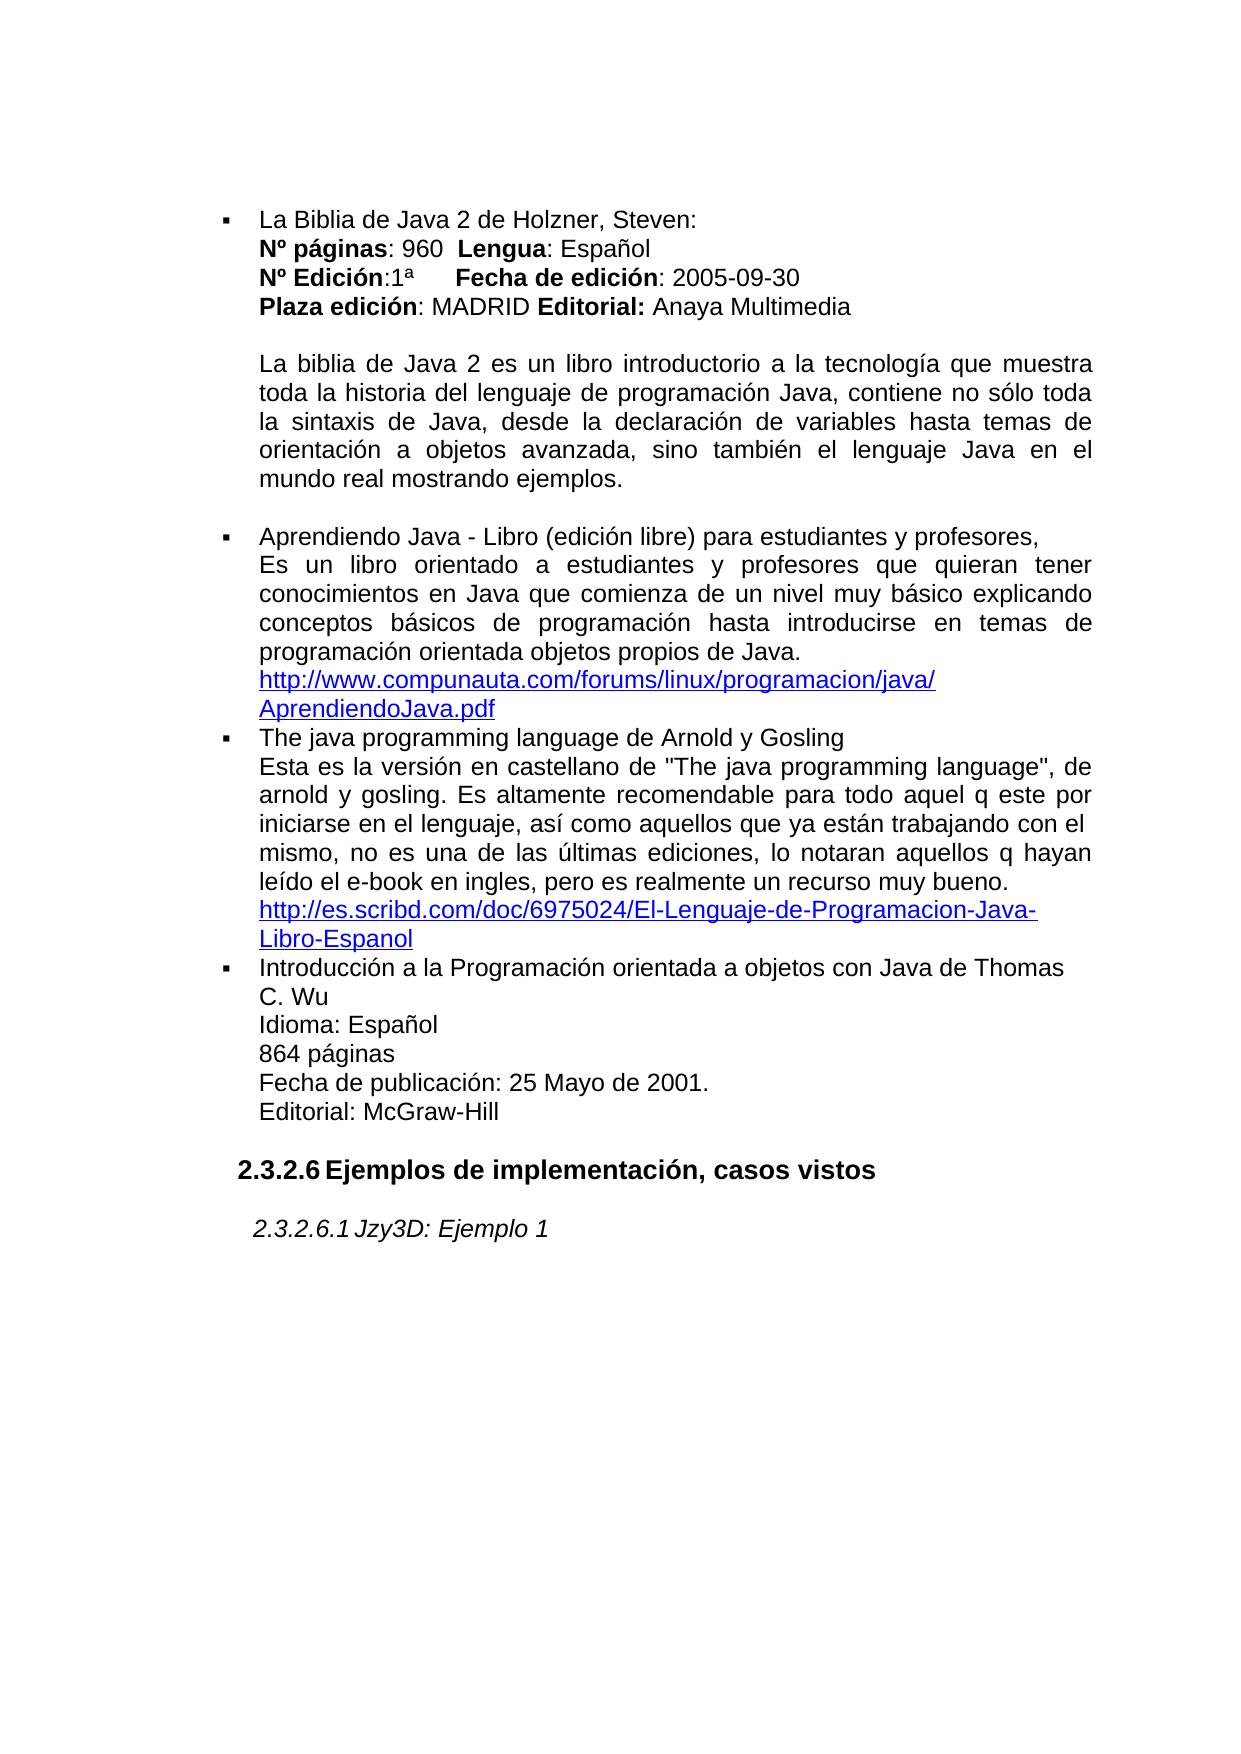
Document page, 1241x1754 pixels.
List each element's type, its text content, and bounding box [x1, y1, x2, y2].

text Es un libro orientado a estudiantes y profesores que quieran tener conocimientos en Java que comienza de un nivel muy básico explicando conceptos básicos de programación hasta introducirse en temas de programación orientada objetos propios de Java. [259, 550, 1092, 665]
text http://es.scribd.com/doc/6975024/El-Lenguaje-de-Programacion-Java-Libro-Espanol [259, 895, 1092, 953]
text La biblia de Java 2 es un libro introductorio a la tecnología que muestra toda la historia del lenguaje de programación Java, contiene no sólo toda la sintaxis de Java, desde la declaración de variables hasta temas de orientación a objetos avanzada, sino también el lenguaje Java en el mundo real mostrando ejemplos. [259, 349, 1092, 493]
text Nº páginas: 960 Lengua: Español Nº Edición:1ª Fecha de edición: 2005-09-30 Plaza edición: MADRID Editorial: Anaya Multimedia [259, 234, 1092, 320]
text http://www.compunauta.com/forums/linux/programacion/java/AprendiendoJava.pdf [259, 665, 1092, 723]
subtitle Jzy3D: Ejemplo 1 [253, 1214, 1092, 1243]
list Editorial: McGraw-Hill [259, 1096, 1092, 1125]
list Introducción a la Programación orientada a objetos con Java de Thomas C. Wu [221, 953, 1092, 1010]
text Esta es la versión en castellano de "The java programming language", de arnold y gosling. Es altamente recomendable para todo aquel q este por iniciarse en el lenguaje, así como aquellos que ya están trabajando con el mismo, no es una de las últimas ediciones, lo notaran aquellos q hayan leído el e-book en ingles, pero es realmente un recurso muy bueno. [259, 751, 1092, 895]
list La Biblia de Java 2 de Holzner, Steven: [221, 205, 1092, 234]
subtitle Ejemplos de implementación, casos vistos [237, 1154, 1092, 1185]
list Idioma: Español 864 páginas Fecha de publicación: 25 Mayo de 2001. [259, 1010, 1092, 1096]
list Aprendiendo Java - Libro (edición libre) para estudiantes y profesores, [221, 521, 1092, 550]
list The java programming language de Arnold y Gosling [221, 723, 1092, 751]
